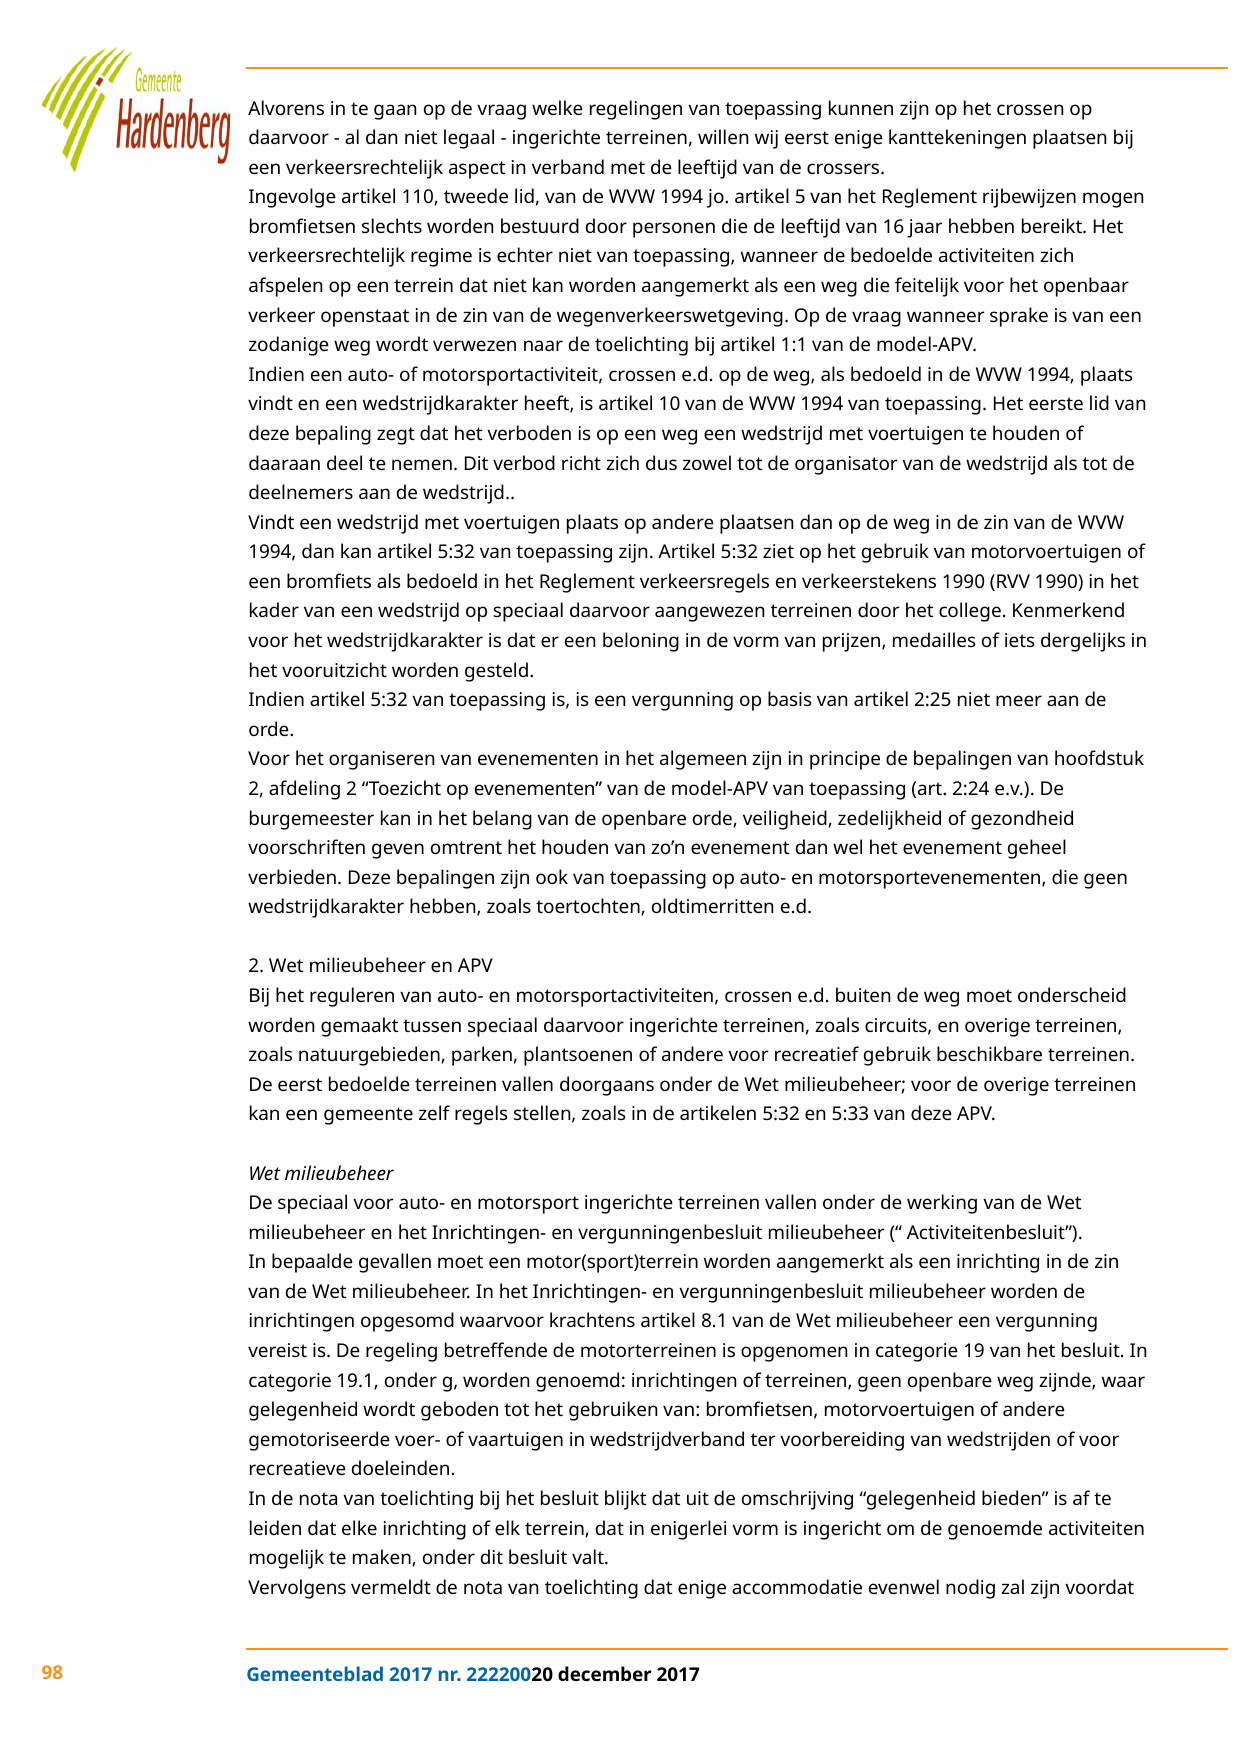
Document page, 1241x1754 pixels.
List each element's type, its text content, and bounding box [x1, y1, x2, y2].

text Bij het reguleren van auto- en motorsportactiviteiten, crossen e.d. buiten de weg moet onderscheid worden gemaakt tussen speciaal daarvoor ingerichte terreinen, zoals circuits, en overige terreinen, zoals natuurgebieden, parken, plantsoenen of andere voor recreatief gebruik beschikbare terreinen. De eerst bedoelde terreinen vallen doorgaans onder de Wet milieubeheer; voor de overige terreinen kan een gemeente zelf regels stellen, zoals in de artikelen 5:32 en 5:33 van deze APV. [248, 982, 1152, 1126]
text Voor het organiseren van evenementen in het algemeen zijn in principe de bepalingen van hoofdstuk 2, afdeling 2 “Toezicht op evenementen” van de model-APV van toepassing (art. 2:24 e.v.). De burgemeester kan in het belang van de openbare orde, veiligheid, zedelijkheid of gezondheid voorschriften geven omtrent het houden van zo’n evenement dan wel het evenement geheel verbieden. Deze bepalingen zijn ook van toepassing op auto- en motorsportevenementen, die geen wedstrijdkarakter hebben, zoals toertochten, oldtimerritten e.d. [248, 746, 1152, 919]
text Alvorens in te gaan op de vraag welke regelingen van toepassing kunnen zijn op het crossen op daarvoor - al dan niet legaal - ingerichte terreinen, willen wij eerst enige kanttekeningen plaatsen bij een verkeersrechtelijk aspect in verband met de leeftijd van de crossers. [248, 95, 1152, 180]
text In bepaalde gevallen moet een motor(sport)terrein worden aangemerkt als een inrichting in de zin van de Wet milieubeheer. In het Inrichtingen- en vergunningenbesluit milieubeheer worden de inrichtingen opgesomd waarvoor krachtens artikel 8.1 van de Wet milieubeheer een vergunning vereist is. De regeling betreffende de motorterreinen is opgenomen in categorie 19 van het besluit. In categorie 19.1, onder g, worden genoemd: inrichtingen of terreinen, geen openbare weg zijnde, waar gelegenheid wordt geboden tot het gebruiken van: bromfietsen, motorvoertuigen of andere gemotoriseerde voer- of vaartuigen in wedstrijdverband ter voorbereiding van wedstrijden of voor recreatieve doeleinden. [248, 1248, 1152, 1481]
text 2. Wet milieubeheer en APV [248, 953, 1152, 978]
text De speciaal voor auto- en motorsport ingerichte terreinen vallen onder de werking van de Wet milieubeheer en het Inrichtingen- en vergunningenbesluit milieubeheer (“ Activiteitenbesluit”). [248, 1189, 1152, 1245]
text In de nota van toelichting bij het besluit blijkt dat uit de omschrijving “gelegenheid bieden” is af te leiden dat elke inrichting of elk terrein, dat in enigerlei vorm is ingericht om de genoemde activiteiten mogelijk te maken, onder dit besluit valt. [248, 1485, 1152, 1570]
text Vindt een wedstrijd met voertuigen plaats op andere plaatsen dan op de weg in de zin van de WVW 1994, dan kan artikel 5:32 van toepassing zijn. Artikel 5:32 ziet op het gebruik van motorvoertuigen of een bromfiets als bedoeld in het Reglement verkeersregels en verkeerstekens 1990 (RVV 1990) in het kader van een wedstrijd op speciaal daarvoor aangewezen terreinen door het college. Kenmerkend voor het wedstrijdkarakter is dat er een beloning in de vorm van prijzen, medailles of iets dergelijks in het vooruitzicht worden gesteld. [248, 509, 1152, 683]
text Wet milieubeheer [248, 1160, 1152, 1186]
text Indien artikel 5:32 van toepassing is, is een vergunning op basis van artikel 2:25 niet meer aan de orde. [248, 686, 1152, 742]
text Vervolgens vermeldt de nota van toelichting dat enige accommodatie evenwel nodig zal zijn voordat [248, 1574, 1152, 1600]
text Ingevolge artikel 110, tweede lid, van de WVW 1994 jo. artikel 5 van het Reglement rijbewijzen mogen bromfietsen slechts worden bestuurd door personen die de leeftijd van 16 jaar hebben bereikt. Het verkeersrechtelijk regime is echter niet van toepassing, wanneer de bedoelde activiteiten zich afspelen op een terrein dat niet kan worden aangemerkt als een weg die feitelijk voor het openbaar verkeer openstaat in de zin van de wegenverkeerswetgeving. Op de vraag wanneer sprake is van een zodanige weg wordt verwezen naar de toelichting bij artikel 1:1 van de model-APV. [248, 183, 1152, 357]
text Indien een auto- of motorsportactiviteit, crossen e.d. op de weg, als bedoeld in de WVW 1994, plaats vindt en een wedstrijdkarakter heeft, is artikel 10 van de WVW 1994 van toepassing. Het eerste lid van deze bepaling zegt dat het verboden is op een weg een wedstrijd met voertuigen te houden of daaraan deel te nemen. Dit verbod richt zich dus zowel tot de organisator van de wedstrijd als tot de deelnemers aan de wedstrijd.. [248, 361, 1152, 505]
picture [41, 47, 231, 172]
